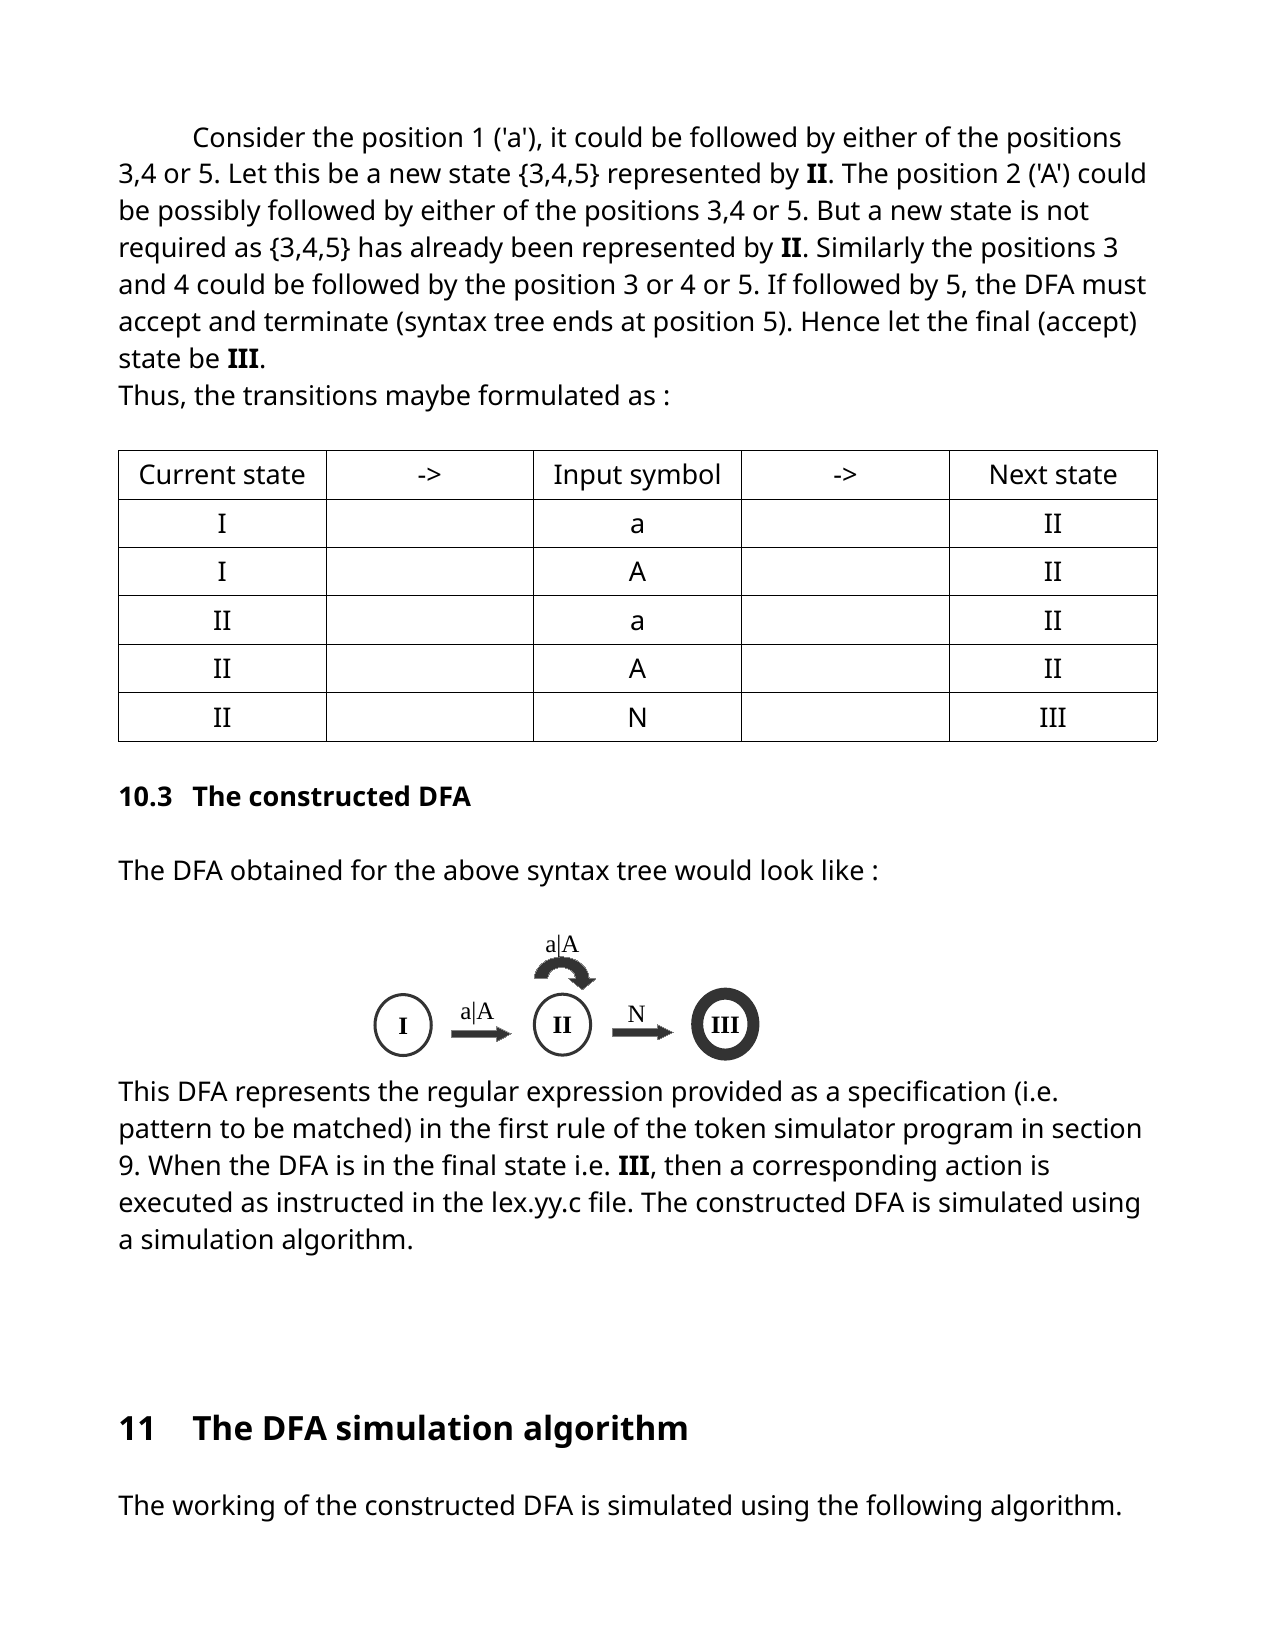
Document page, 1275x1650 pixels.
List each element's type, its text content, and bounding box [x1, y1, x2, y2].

table_cell II [119, 645, 326, 692]
table_header Input symbol [534, 451, 741, 498]
table_cell II [119, 596, 326, 644]
table_header Next state [950, 451, 1157, 498]
text 11 The DFA simulation algorithm [118, 1404, 1157, 1450]
text 10.3 The constructed DFA [118, 778, 1157, 814]
table_cell I [119, 548, 326, 595]
table_cell [327, 500, 533, 547]
table_cell a [534, 500, 741, 547]
table_cell [327, 693, 533, 741]
table_cell [327, 645, 533, 692]
table_cell [742, 645, 949, 692]
table_cell II [119, 693, 326, 741]
table_header -> [742, 451, 949, 498]
table_cell II [950, 500, 1157, 547]
table_cell [327, 596, 533, 644]
text Thus, the transitions maybe formulated as : [118, 376, 1157, 413]
table_cell A [534, 548, 741, 595]
table_cell a [534, 596, 741, 644]
text The working of the constructed DFA is simulated using the following algorithm. [118, 1487, 1157, 1524]
table_header Current state [119, 451, 326, 498]
table_cell II [950, 645, 1157, 692]
text Consider the position 1 ('a'), it could be followed by either of the positions 3,4 or 5. Let this be a new state {3,4,5} represented by II. The position 2 ('A') could be possibly followed by either of the positions 3,4 or 5. But a new state is not required as {3,4,5} has already been represented by II. Similarly the positions 3 and 4 could be followed by the position 3 or 4 or 5. If followed by 5, the DFA must accept and terminate (syntax tree ends at position 5). Hence let the final (accept) state be III. [118, 118, 1157, 376]
table_cell II [950, 548, 1157, 595]
table_cell N [534, 693, 741, 741]
table_cell A [534, 645, 741, 692]
table_cell [742, 548, 949, 595]
table_cell III [950, 693, 1157, 741]
table_header -> [327, 451, 533, 498]
table_cell [742, 500, 949, 547]
table_cell [742, 693, 949, 741]
text The DFA obtained for the above syntax tree would look like : [118, 851, 1157, 888]
table_cell [742, 596, 949, 644]
table_cell II [950, 596, 1157, 644]
table_cell I [119, 500, 326, 547]
table_cell [327, 548, 533, 595]
text This DFA represents the regular expression provided as a specification (i.e. pattern to be matched) in the first rule of the token simulator program in section 9. When the DFA is in the final state i.e. III, then a corresponding action is executed as instructed in the lex.yy.c file. The constructed DFA is simulated using a simulation algorithm. [118, 1073, 1157, 1257]
